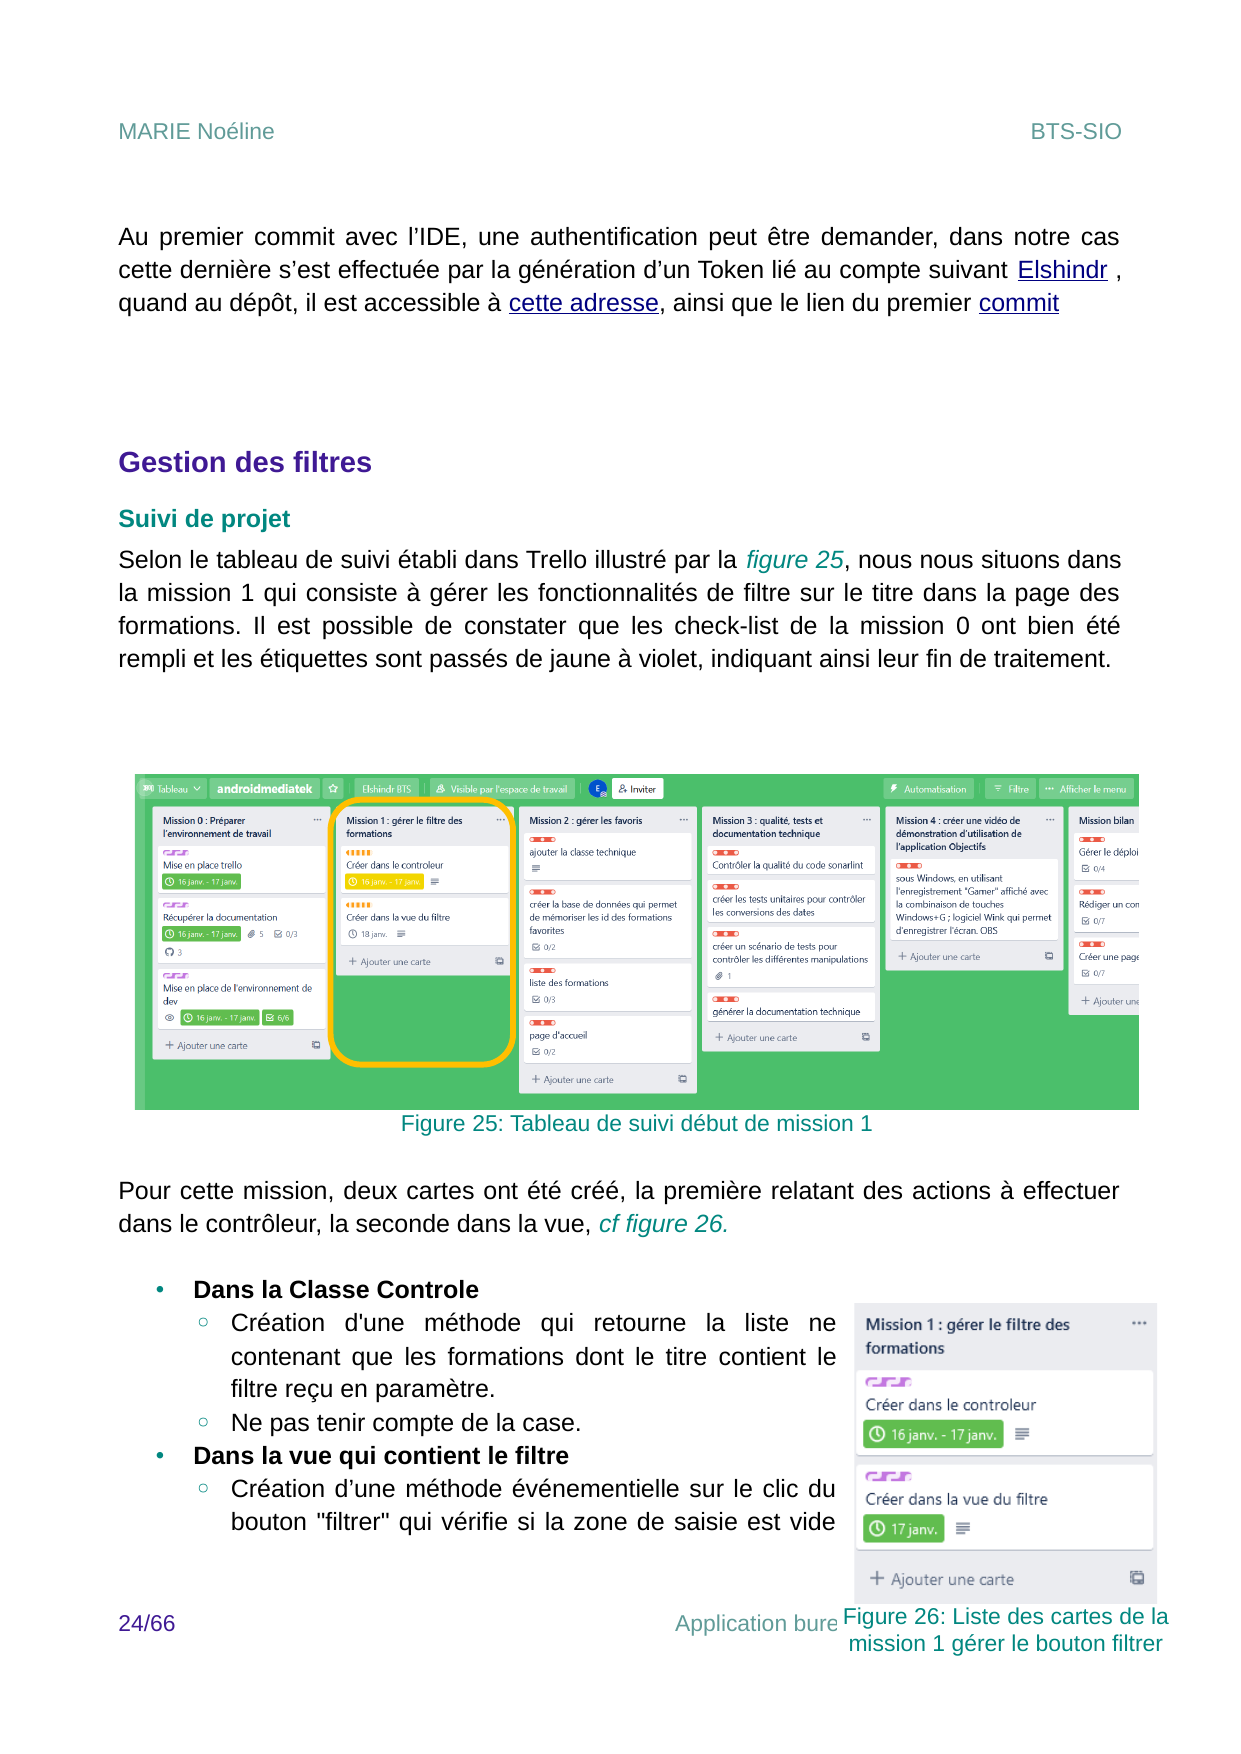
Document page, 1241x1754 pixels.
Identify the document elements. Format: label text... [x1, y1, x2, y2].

list Ne pas tenir compte de la case. [193, 1407, 837, 1436]
text Selon le tableau de suivi établi dans Trello illustré par la figure 25, nous nous situons dans la mission 1 qui consiste à gérer les fonctionnalités de filtre sur le titre dans la page des formations. Il est possible de constater que les check-list de la mission 0 ont bien été rempli et les étiquettes sont passés de jaune à violet, indiquant ainsi leur fin de traitement. [118, 545, 1122, 673]
list Dans la vue qui contient le filtre [156, 1441, 837, 1469]
text Figure 25: Tableau de suivi début de mission 1 [105, 751, 1168, 1136]
text Pour cette mission, deux cartes ont été créé, la première relatant des actions à effectuer dans le contrôleur, la seconde dans la vue, cf figure 26. [118, 1176, 1122, 1238]
subtitle Gestion des filtres [118, 445, 1122, 478]
list Figure 26: Liste des cartes de la mission 1 gérer le bouton filtrer [837, 1304, 1174, 1656]
picture [854, 1303, 1158, 1604]
list Dans la Classe Controle [156, 1275, 1174, 1304]
subtitle Suivi de projet [118, 503, 1122, 532]
text Au premier commit avec l’IDE, une authentification peut être demander, dans notre cas cette dernière s’est effectuée par la génération d’un Token lié au compte suivant Elshindr , quand au dépôt, il est accessible à cette adresse, ainsi que le lien du premier commit [118, 222, 1122, 316]
picture [134, 774, 1139, 1110]
list Création d’une méthode événementielle sur le clic du bouton "filtrer" qui vérifie si la zone de saisie est vide [193, 1474, 837, 1536]
list Création d'une méthode qui retourne la liste ne contenant que les formations dont le titre contient le filtre reçu en paramètre. [193, 1308, 837, 1403]
